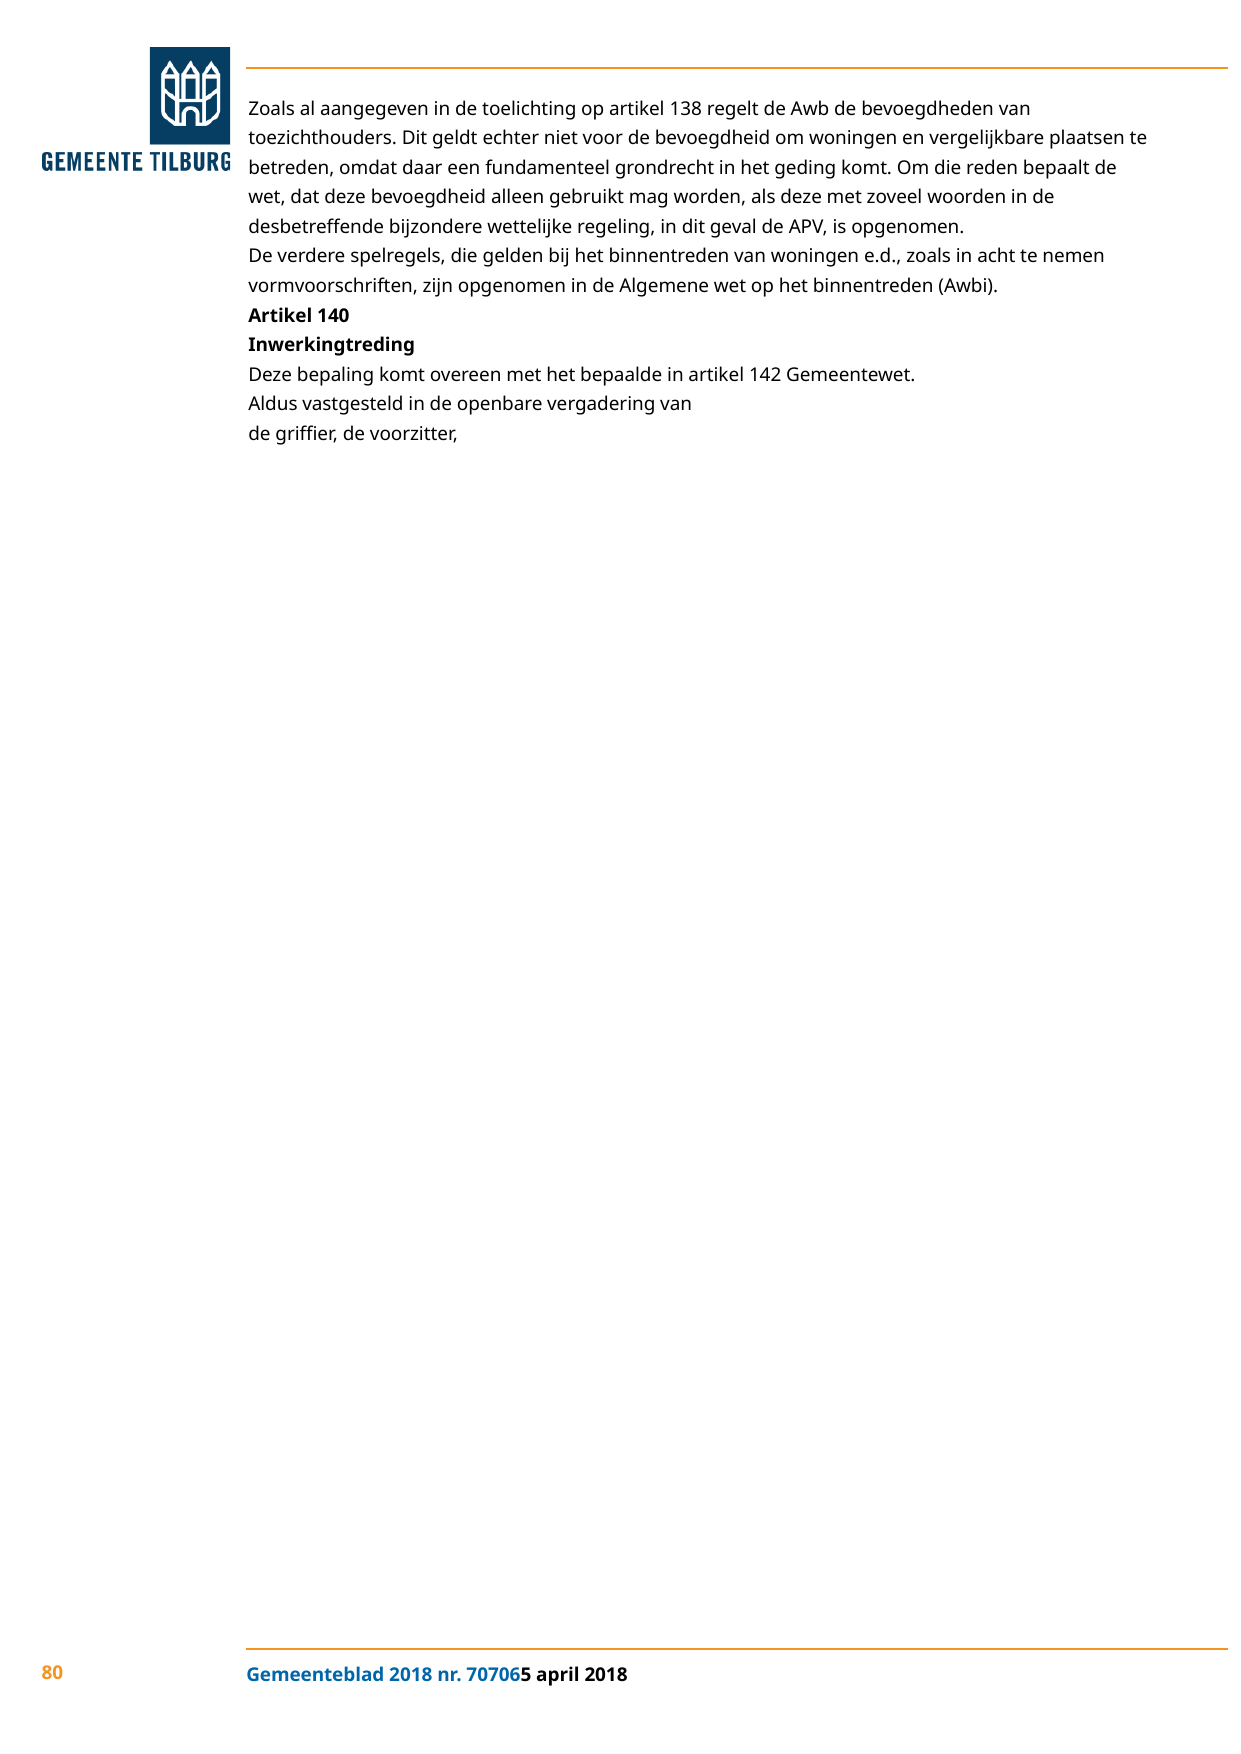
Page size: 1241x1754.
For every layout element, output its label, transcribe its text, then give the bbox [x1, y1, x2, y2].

text Inwerkingtreding [248, 331, 1152, 357]
text Zoals al aangegeven in de toelichting op artikel 138 regelt de Awb de bevoegdheden van toezichthouders. Dit geldt echter niet voor de bevoegdheid om woningen en vergelijkbare plaatsen te betreden, omdat daar een fundamenteel grondrecht in het geding komt. Om die reden bepaalt de wet, dat deze bevoegdheid alleen gebruikt mag worden, als deze met zoveel woorden in de desbetreffende bijzondere wettelijke regeling, in dit geval de APV, is opgenomen. [248, 95, 1152, 239]
text de griffier, de voorzitter, [248, 420, 1152, 446]
text Deze bepaling komt overeen met het bepaalde in artikel 142 Gemeentewet. [248, 361, 1152, 387]
text De verdere spelregels, die gelden bij het binnentreden van woningen e.d., zoals in acht te nemen vormvoorschriften, zijn opgenomen in de Algemene wet op het binnentreden (Awbi). [248, 243, 1152, 298]
text Aldus vastgesteld in de openbare vergadering van [248, 391, 1152, 416]
text Artikel 140 [248, 302, 1152, 328]
picture [41, 47, 231, 172]
